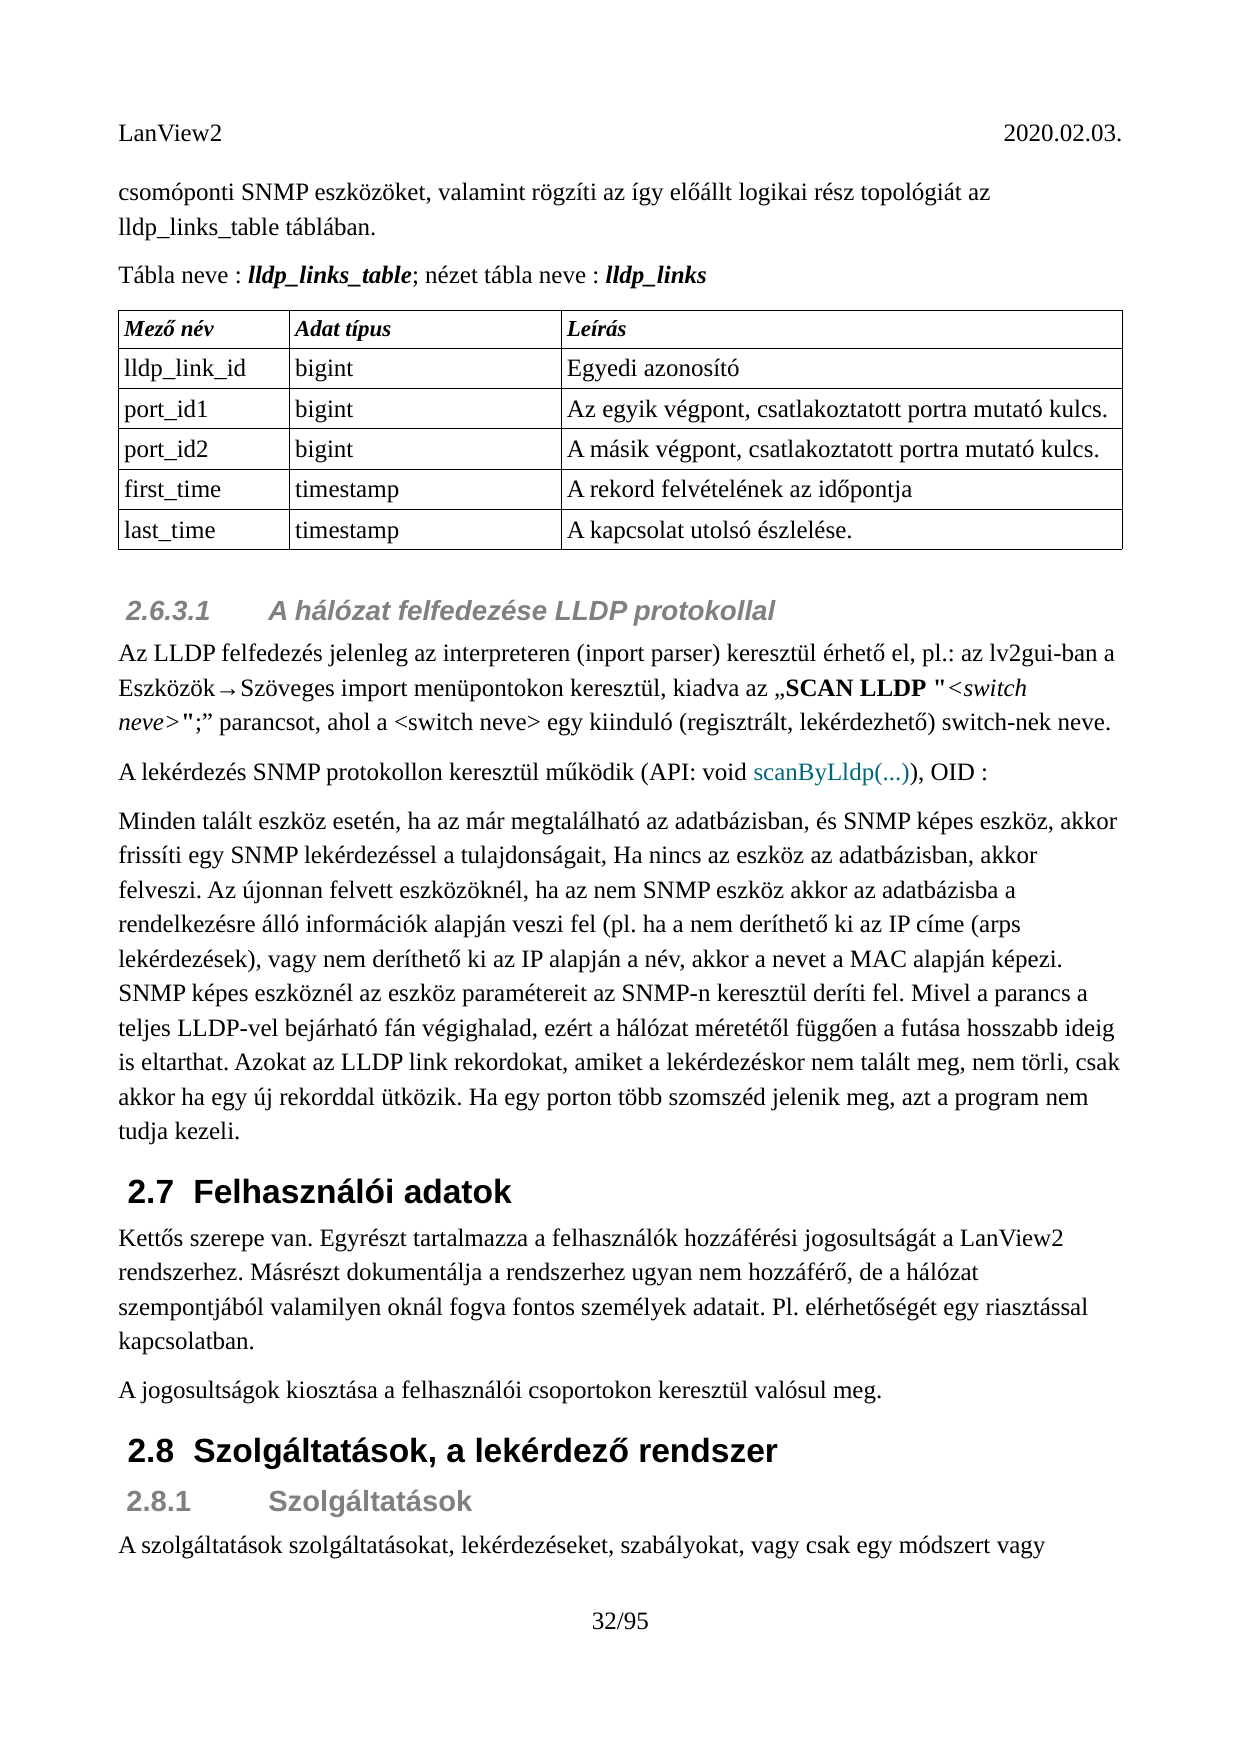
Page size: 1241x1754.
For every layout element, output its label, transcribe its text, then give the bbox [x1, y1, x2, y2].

table_cell timestamp [290, 470, 561, 509]
table_cell first_time [119, 470, 289, 509]
subtitle Szolgáltatások [118, 1484, 1122, 1517]
table_cell timestamp [290, 510, 561, 549]
table_cell last_time [119, 510, 289, 549]
text Tábla neve : lldp_links_table; nézet tábla neve : lldp_links [118, 261, 1122, 289]
table_header Adat típus [290, 311, 561, 348]
table_header Leírás [562, 311, 1122, 348]
table_cell A kapcsolat utolsó észlelése. [562, 510, 1122, 549]
table_header Mező név [119, 311, 289, 348]
table_cell A rekord felvételének az időpontja [562, 470, 1122, 509]
text Kettős szerepe van. Egyrészt tartalmazza a felhasználók hozzáférési jogosultságát a LanView2 rendszerhez. Másrészt dokumentálja a rendszerhez ugyan nem hozzáférő, de a hálózat szempontjából valamilyen oknál fogva fontos személyek adatait. Pl. elérhetőségét egy riasztással kapcsolatban. [118, 1223, 1122, 1355]
table_cell bigint [290, 349, 561, 388]
table_cell port_id2 [119, 429, 289, 468]
table_cell A másik végpont, csatlakoztatott portra mutató kulcs. [562, 429, 1122, 468]
text Minden talált eszköz esetén, ha az már megtalálható az adatbázisban, és SNMP képes eszköz, akkor frissíti egy SNMP lekérdezéssel a tulajdonságait, Ha nincs az eszköz az adatbázisban, akkor felveszi. Az újonnan felvett eszközöknél, ha az nem SNMP eszköz akkor az adatbázisba a rendelkezésre álló információk alapján veszi fel (pl. ha a nem deríthető ki az IP címe (arps lekérdezések), vagy nem deríthető ki az IP alapján a név, akkor a nevet a MAC alapján képezi. SNMP képes eszköznél az eszköz paramétereit az SNMP-n keresztül deríti fel. Mivel a parancs a teljes LLDP-vel bejárható fán végighalad, ezért a hálózat méretétől függően a futása hosszabb ideig is eltarthat. Azokat az LLDP link rekordokat, amiket a lekérdezéskor nem talált meg, nem törli, csak akkor ha egy új rekorddal ütközik. Ha egy porton több szomszéd jelenik meg, azt a program nem tudja kezeli. [118, 806, 1122, 1145]
text A lekérdezés SNMP protokollon keresztül működik (API: void scanByLldp(...)), OID : [118, 757, 1122, 785]
text Az LLDP felfedezés jelenleg az interpreteren (inport parser) keresztül érhető el, pl.: az lv2gui-ban a Eszközök→Szöveges import menüpontokon keresztül, kiadva az „SCAN LLDP "<switch neve>";” parancsot, ahol a <switch neve> egy kiinduló (regisztrált, lekérdezhető) switch-nek neve. [118, 638, 1122, 736]
table_cell bigint [290, 429, 561, 468]
table_cell Egyedi azonosító [562, 349, 1122, 388]
subtitle A hálózat felfedezése LLDP protokollal [118, 594, 1122, 626]
table_cell bigint [290, 389, 561, 428]
table_cell port_id1 [119, 389, 289, 428]
text A jogosultságok kiosztása a felhasználói csoportokon keresztül valósul meg. [118, 1375, 1122, 1404]
table_cell lldp_link_id [119, 349, 289, 388]
subtitle Szolgáltatások, a lekérdező rendszer [118, 1431, 1122, 1469]
subtitle Felhasználói adatok [118, 1172, 1122, 1210]
text csomóponti SNMP eszközöket, valamint rögzíti az így előállt logikai rész topológiát az lldp_links_table táblában. [118, 177, 1122, 240]
table_cell Az egyik végpont, csatlakoztatott portra mutató kulcs. [562, 389, 1122, 428]
text A szolgáltatások szolgáltatásokat, lekérdezéseket, szabályokat, vagy csak egy módszert vagy [118, 1530, 1122, 1558]
